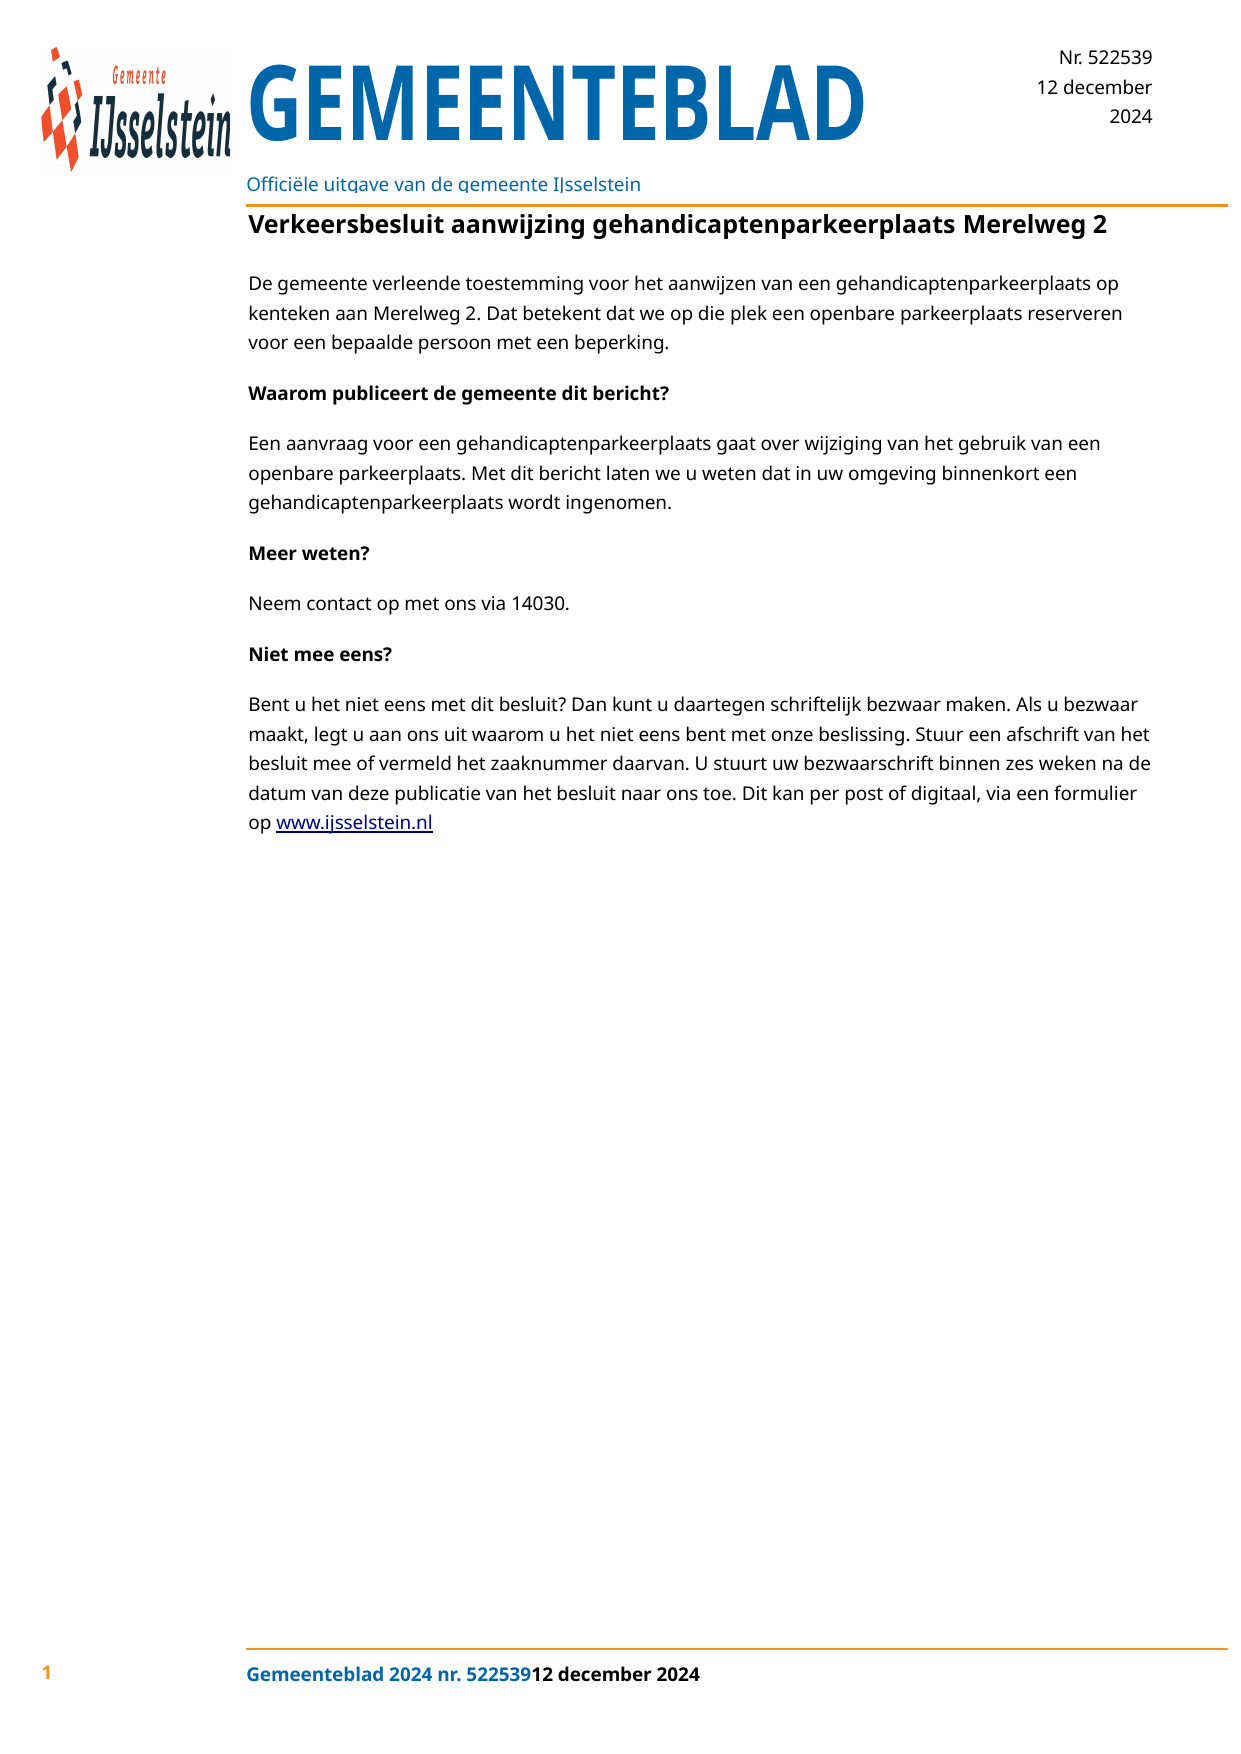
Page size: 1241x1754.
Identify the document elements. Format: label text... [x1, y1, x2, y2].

text Neem contact op met ons via 14030. [248, 590, 1152, 616]
text Niet mee eens? [248, 641, 1152, 666]
text Bent u het niet eens met dit besluit? Dan kunt u daartegen schriftelijk bezwaar maken. Als u bezwaar maakt, legt u aan ons uit waarom u het niet eens bent met onze beslissing. Stuur een afschrift van het besluit mee of vermeld het zaaknummer daarvan. U stuurt uw bezwaarschrift binnen zes weken na de datum van deze publicatie van het besluit naar ons toe. Dit kan per post of digitaal, via een formulier op www.ijsselstein.nl [248, 691, 1152, 835]
text De gemeente verleende toestemming voor het aanwijzen van een gehandicaptenparkeerplaats op kenteken aan Merelweg 2. Dat betekent dat we op die plek een openbare parkeerplaats reserveren voor een bepaalde persoon met een beperking. [248, 270, 1152, 355]
text Verkeersbesluit aanwijzing gehandicaptenparkeerplaats Merelweg 2 [248, 207, 1152, 241]
text Waarom publiceert de gemeente dit bericht? [248, 380, 1152, 406]
text Meer weten? [248, 540, 1152, 566]
text Een aanvraag voor een gehandicaptenparkeerplaats gaat over wijziging van het gebruik van een openbare parkeerplaats. Met dit bericht laten we u weten dat in uw omgeving binnenkort een gehandicaptenparkeerplaats wordt ingenomen. [248, 430, 1152, 515]
picture [41, 47, 231, 172]
